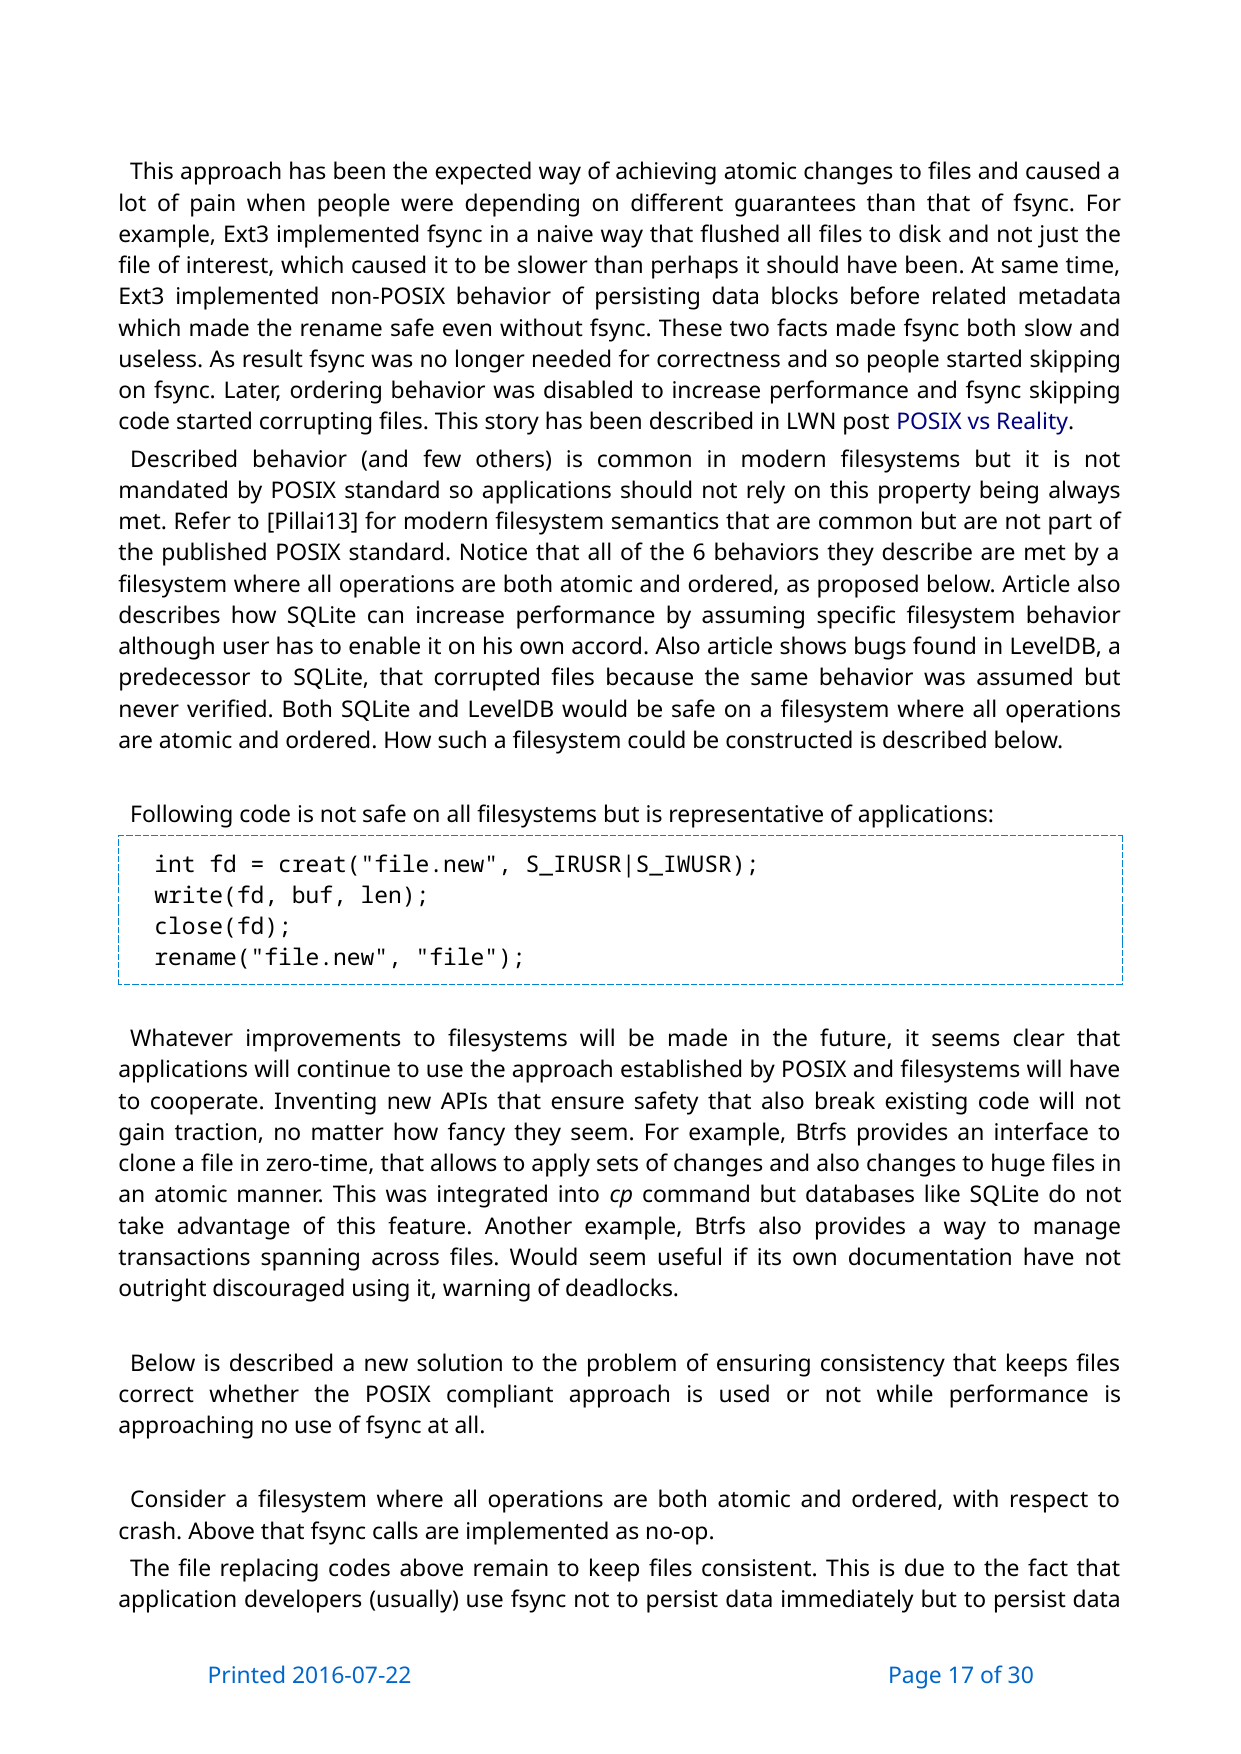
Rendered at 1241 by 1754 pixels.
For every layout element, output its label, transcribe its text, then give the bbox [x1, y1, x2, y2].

text close(fd); [118, 898, 1122, 929]
text Below is described a new solution to the problem of ensuring consistency that keeps files correct whether the POSIX compliant approach is used or not while performance is approaching no use of fsync at all. [118, 1346, 1122, 1440]
text write(fd, buf, len); [118, 867, 1122, 898]
text int fd = creat("file.new", S_IRUSR|S_IWUSR); [118, 835, 1122, 867]
text Described behavior (and few others) is common in modern filesystems but it is not mandated by POSIX standard so applications should not rely on this property being always met. Refer to [Pillai13] for modern filesystem semantics that are common but are not part of the published POSIX standard. Notice that all of the 6 behaviors they describe are met by a filesystem where all operations are both atomic and ordered, as proposed below. Article also describes how SQLite can increase performance by assuming specific filesystem behavior although user has to enable it on his own accord. Also article shows bugs found in LevelDB, a predecessor to SQLite, that corrupted files because the same behavior was assumed but never verified. Both SQLite and LevelDB would be safe on a filesystem where all operations are atomic and ordered. How such a filesystem could be constructed is described below. [118, 442, 1122, 755]
text Following code is not safe on all filesystems but is representative of applications: [118, 798, 1122, 829]
text Whatever improvements to filesystems will be made in the future, it seems clear that applications will continue to use the approach established by POSIX and filesystems will have to cooperate. Inventing new APIs that ensure safety that also break existing code will not gain traction, no matter how fancy they seem. For example, Btrfs provides an interface to clone a file in zero-time, that allows to apply sets of changes and also changes to huge files in an atomic manner. This was integrated into cp command but databases like SQLite do not take advantage of this feature. Another example, Btrfs also provides a way to manage transactions spanning across files. Would seem useful if its own documentation have not outright discouraged using it, warning of deadlocks. [118, 1022, 1122, 1303]
text The file replacing codes above remain to keep files consistent. This is due to the fact that application developers (usually) use fsync not to persist data immediately but to persist data [118, 1552, 1122, 1614]
text This approach has been the expected way of achieving atomic changes to files and caused a lot of pain when people were depending on different guarantees than that of fsync. For example, Ext3 implemented fsync in a naive way that flushed all files to disk and not just the file of interest, which caused it to be slower than perhaps it should have been. At same time, Ext3 implemented non-POSIX behavior of persisting data blocks before related metadata which made the rename safe even without fsync. These two facts made fsync both slow and useless. As result fsync was no longer needed for correctness and so people started skipping on fsync. Later, ordering behavior was disabled to increase performance and fsync skipping code started corrupting files. This story has been described in LWN post POSIX vs Reality. [118, 155, 1122, 437]
text rename("file.new", "file"); [118, 929, 1122, 985]
text Consider a filesystem where all operations are both atomic and ordered, with respect to crash. Above that fsync calls are implemented as no-op. [118, 1483, 1122, 1546]
